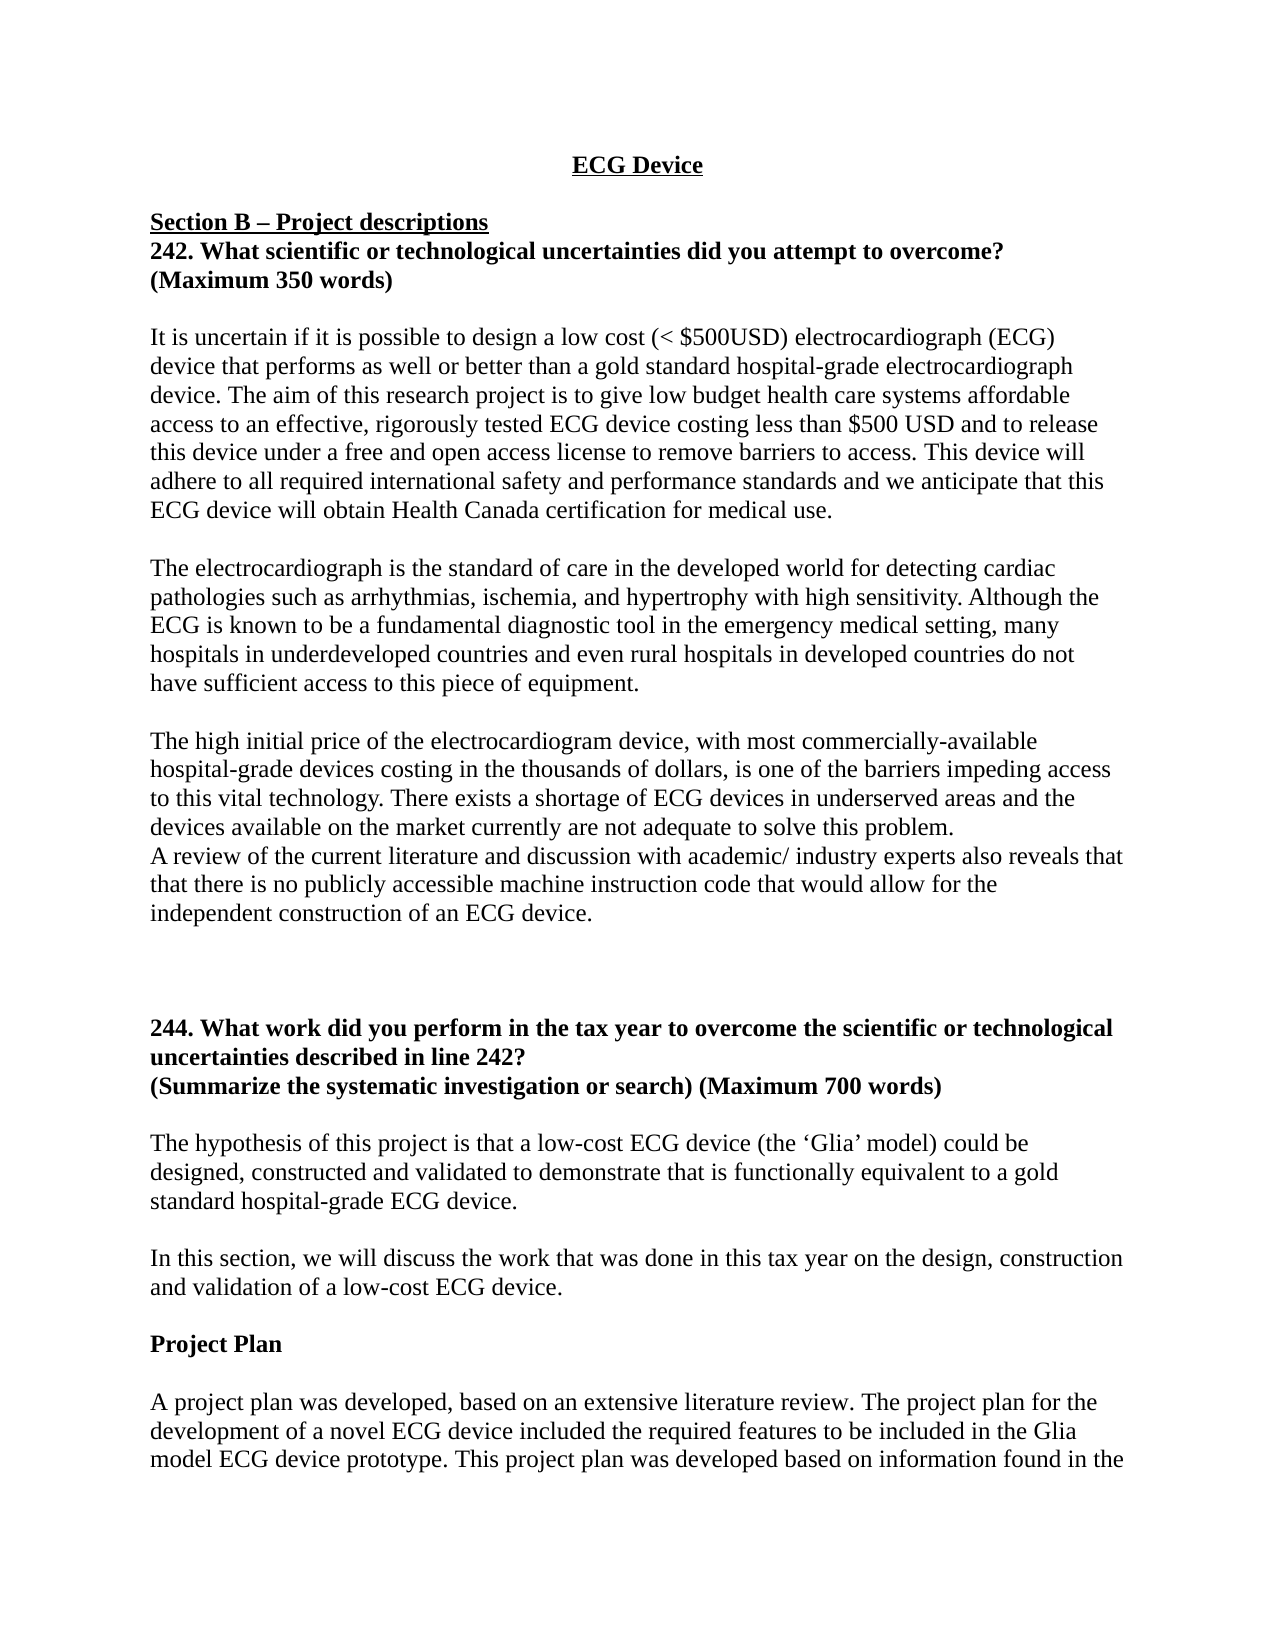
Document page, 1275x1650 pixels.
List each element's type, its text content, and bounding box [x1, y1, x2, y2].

text The electrocardiograph is the standard of care in the developed world for detecting cardiac pathologies such as arrhythmias, ischemia, and hypertrophy with high sensitivity. Although the ECG is known to be a fundamental diagnostic tool in the emergency medical setting, many hospitals in underdeveloped countries and even rural hospitals in developed countries do not have sufficient access to this piece of equipment. [150, 553, 1125, 697]
text The hypothesis of this project is that a low-cost ECG device (the ‘Glia’ model) could be designed, constructed and validated to demonstrate that is functionally equivalent to a gold standard hospital-grade ECG device. [150, 1128, 1125, 1214]
text Section B – Project descriptions [150, 207, 1125, 236]
text The high initial price of the electrocardiogram device, with most commercially-available hospital-grade devices costing in the thousands of dollars, is one of the barriers impeding access to this vital technology. There exists a shortage of ECG devices in underserved areas and the devices available on the market currently are not adequate to solve this problem. [150, 726, 1125, 841]
text (Summarize the systematic investigation or search) (Maximum 700 words) [150, 1071, 1125, 1099]
text A review of the current literature and discussion with academic/ industry experts also reveals that that there is no publicly accessible machine instruction code that would allow for the independent construction of an ECG device. [150, 841, 1125, 927]
text In this section, we will discuss the work that was done in this tax year on the design, construction and validation of a low-cost ECG device. [150, 1243, 1125, 1301]
text Project Plan [150, 1329, 1125, 1358]
text ECG Device [150, 150, 1125, 179]
text 242. What scientific or technological uncertainties did you attempt to overcome? (Maximum 350 words) [150, 236, 1125, 294]
text 244. What work did you perform in the tax year to overcome the scientific or technological uncertainties described in line 242? [150, 1013, 1125, 1071]
text A project plan was developed, based on an extensive literature review. The project plan for the development of a novel ECG device included the required features to be included in the Glia model ECG device prototype. This project plan was developed based on information found in the [150, 1387, 1125, 1473]
text It is uncertain if it is possible to design a low cost (< $500USD) electrocardiograph (ECG) device that performs as well or better than a gold standard hospital-grade electrocardiograph device. The aim of this research project is to give low budget health care systems affordable access to an effective, rigorously tested ECG device costing less than $500 USD and to release this device under a free and open access license to remove barriers to access. This device will adhere to all required international safety and performance standards and we anticipate that this ECG device will obtain Health Canada certification for medical use. [150, 322, 1125, 524]
